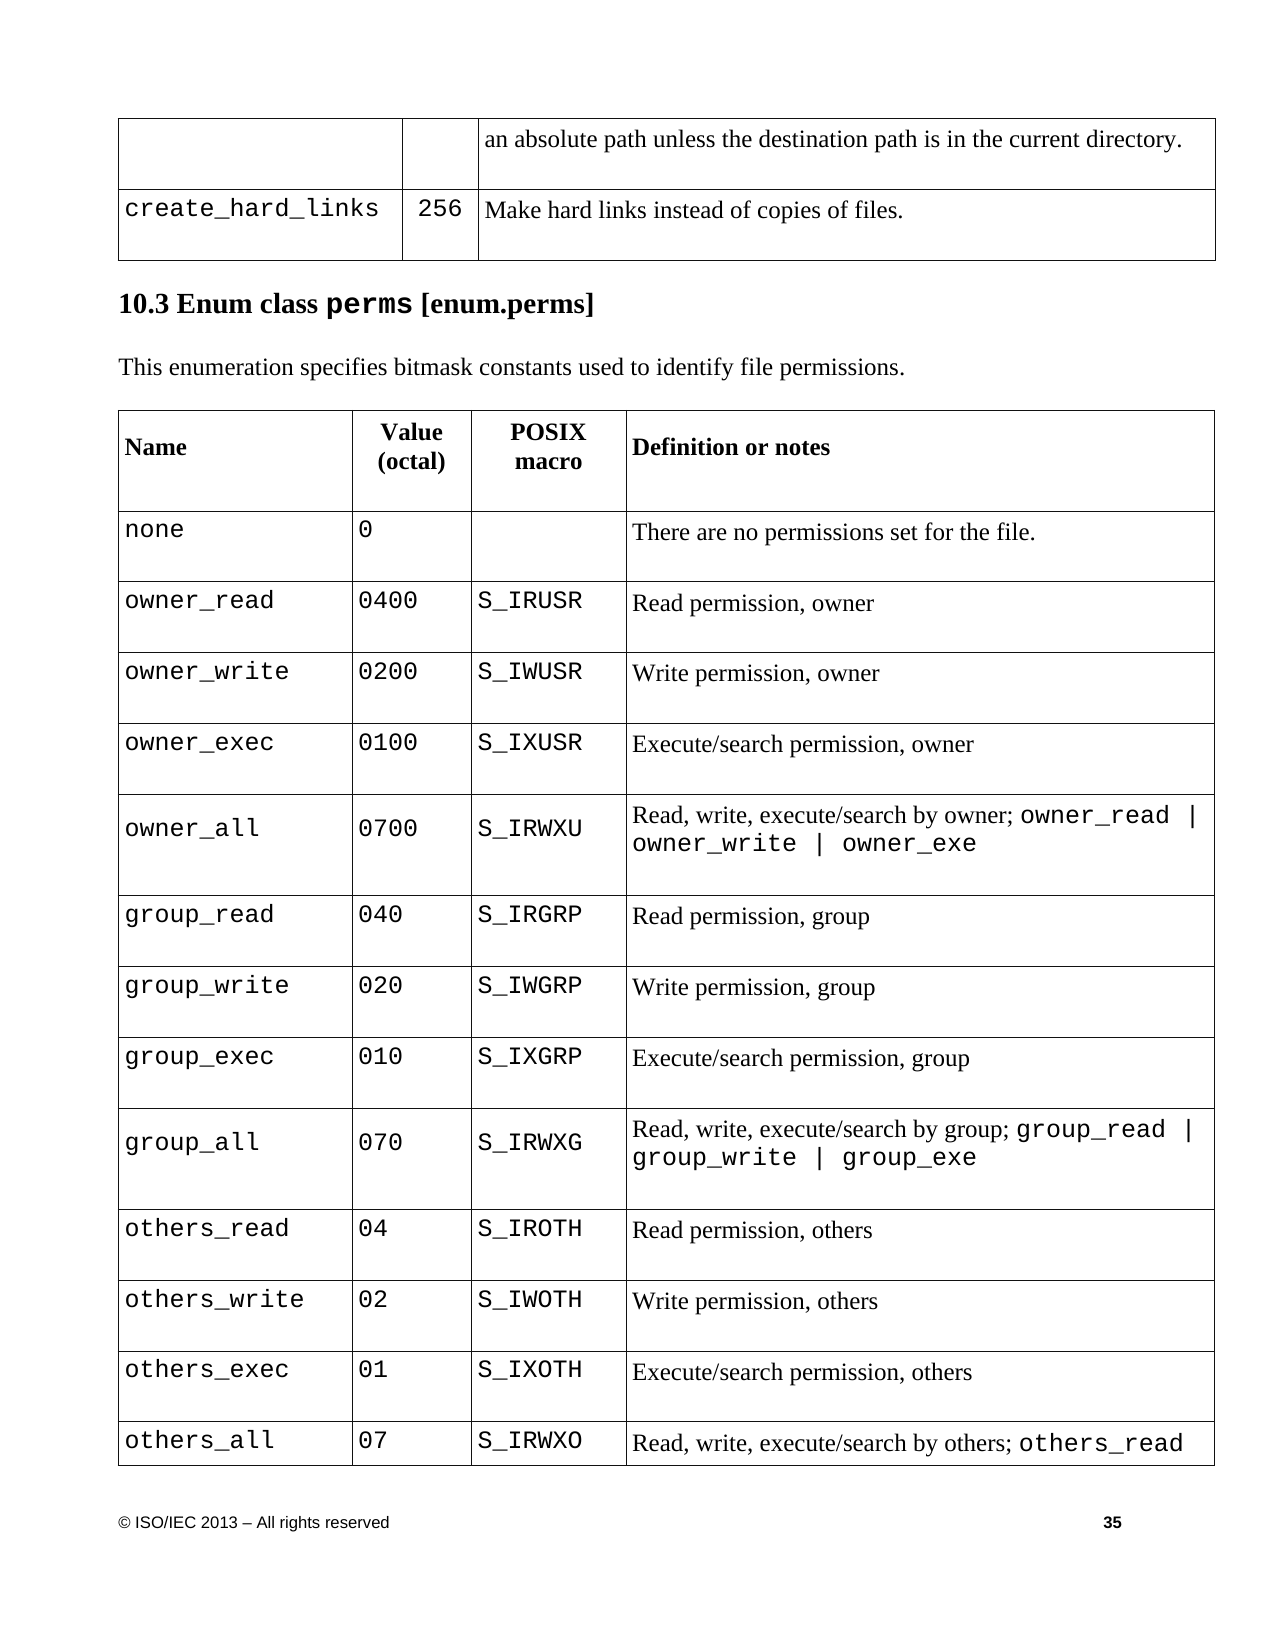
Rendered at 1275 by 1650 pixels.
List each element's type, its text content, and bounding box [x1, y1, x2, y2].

table_header POSIX macro [472, 411, 626, 511]
text This enumeration specifies bitmask constants used to identify file permissions. [118, 352, 1157, 380]
table_cell 07 [353, 1422, 471, 1465]
table_cell 040 [353, 896, 471, 966]
table_cell S_IWGRP [472, 967, 626, 1037]
table_cell 0400 [353, 582, 471, 652]
table_cell none [119, 512, 352, 581]
table_cell Read permission, others [627, 1210, 1214, 1280]
table_cell owner_all [119, 795, 352, 895]
table_cell 02 [353, 1281, 471, 1351]
table_cell Read permission, owner [627, 582, 1214, 652]
table_cell 0 [353, 512, 471, 581]
table_cell others_exec [119, 1352, 352, 1421]
table_cell owner_read [119, 582, 352, 652]
table_cell 070 [353, 1109, 471, 1209]
table_cell Write permission, owner [627, 653, 1214, 723]
table_cell Make hard links instead of copies of files. [479, 190, 1215, 260]
table_cell Read, write, execute/search by group; group_read | group_write | group_exe [627, 1109, 1214, 1209]
table_cell 0700 [353, 795, 471, 895]
table_cell S_IWOTH [472, 1281, 626, 1351]
table_cell Execute/search permission, others [627, 1352, 1214, 1421]
table_cell S_IXOTH [472, 1352, 626, 1421]
table_cell Read permission, group [627, 896, 1214, 966]
table_cell S_IXUSR [472, 724, 626, 794]
table_cell owner_exec [119, 724, 352, 794]
table_cell [472, 512, 626, 581]
table_cell S_IWUSR [472, 653, 626, 723]
table_cell S_IRWXO [472, 1422, 626, 1465]
table_cell S_IROTH [472, 1210, 626, 1280]
subtitle 10.3 Enum class perms [enum.perms] [118, 286, 1157, 322]
table_cell owner_write [119, 653, 352, 723]
table_cell 010 [353, 1038, 471, 1108]
table_cell group_read [119, 896, 352, 966]
table_cell 04 [353, 1210, 471, 1280]
table_cell Execute/search permission, owner [627, 724, 1214, 794]
table_cell 256 [403, 190, 478, 260]
table_cell an absolute path unless the destination path is in the current directory. [479, 119, 1215, 189]
table_cell S_IRWXU [472, 795, 626, 895]
table_cell S_IXGRP [472, 1038, 626, 1108]
table_cell others_all [119, 1422, 352, 1465]
table_header Definition or notes [627, 411, 1214, 511]
table_cell Write permission, others [627, 1281, 1214, 1351]
table_cell group_all [119, 1109, 352, 1209]
table_cell others_write [119, 1281, 352, 1351]
table_cell others_read [119, 1210, 352, 1280]
table_cell [119, 119, 402, 189]
table_cell create_hard_links [119, 190, 402, 260]
table_cell S_IRGRP [472, 896, 626, 966]
table_cell There are no permissions set for the file. [627, 512, 1214, 581]
table_cell group_exec [119, 1038, 352, 1108]
table_cell 0100 [353, 724, 471, 794]
table_cell Execute/search permission, group [627, 1038, 1214, 1108]
table_cell Write permission, group [627, 967, 1214, 1037]
table_cell 01 [353, 1352, 471, 1421]
table_cell S_IRUSR [472, 582, 626, 652]
table_cell 0200 [353, 653, 471, 723]
table_header Name [119, 411, 352, 511]
table_cell Read, write, execute/search by owner; owner_read | owner_write | owner_exe [627, 795, 1214, 895]
table_cell 020 [353, 967, 471, 1037]
table_cell [403, 119, 478, 189]
table_cell S_IRWXG [472, 1109, 626, 1209]
table_header Value (octal) [353, 411, 471, 511]
table_cell group_write [119, 967, 352, 1037]
table_cell Read, write, execute/search by others; others_read [627, 1422, 1214, 1465]
